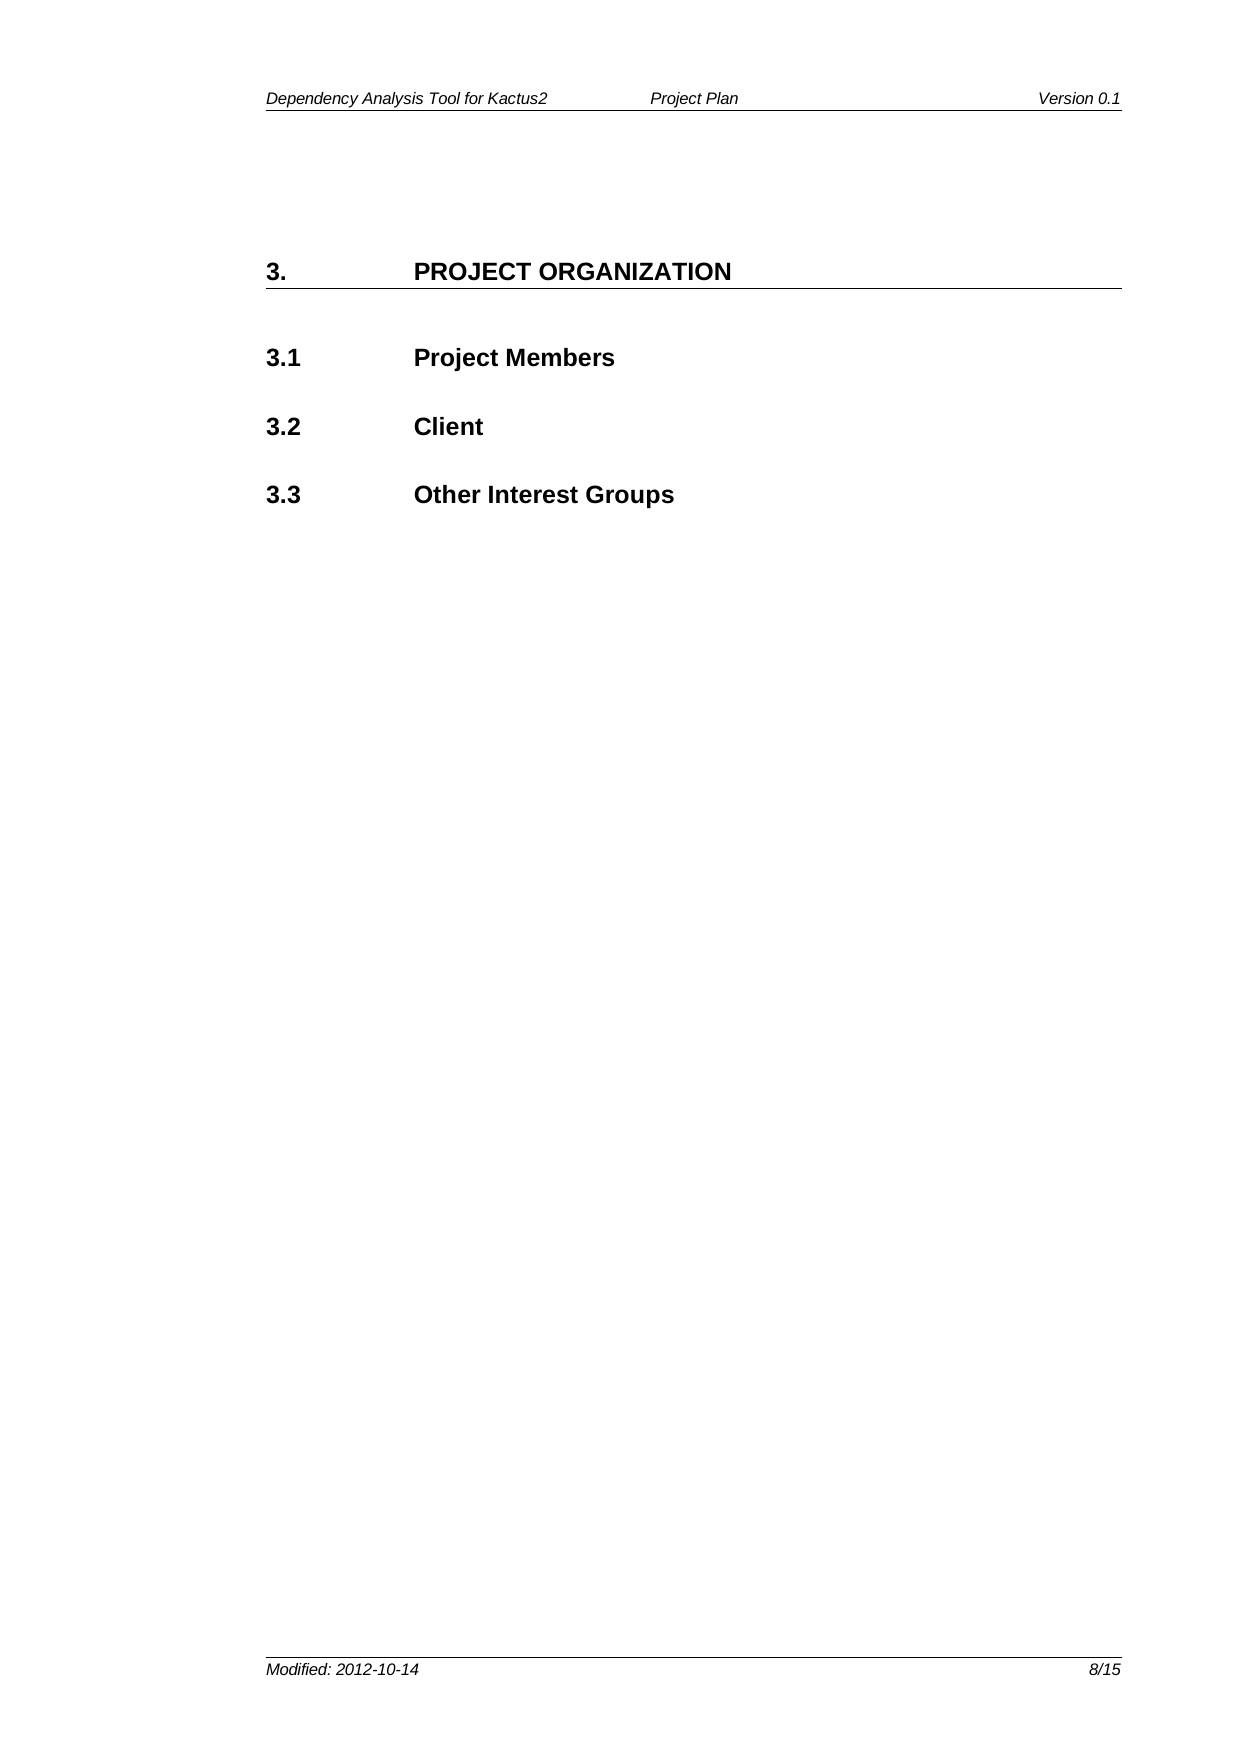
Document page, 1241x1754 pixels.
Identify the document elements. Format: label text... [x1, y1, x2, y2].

subtitle Project Members [266, 343, 1122, 372]
subtitle Project Organization [266, 257, 1122, 288]
subtitle Other Interest Groups [266, 480, 1122, 509]
subtitle Client [266, 412, 1122, 441]
